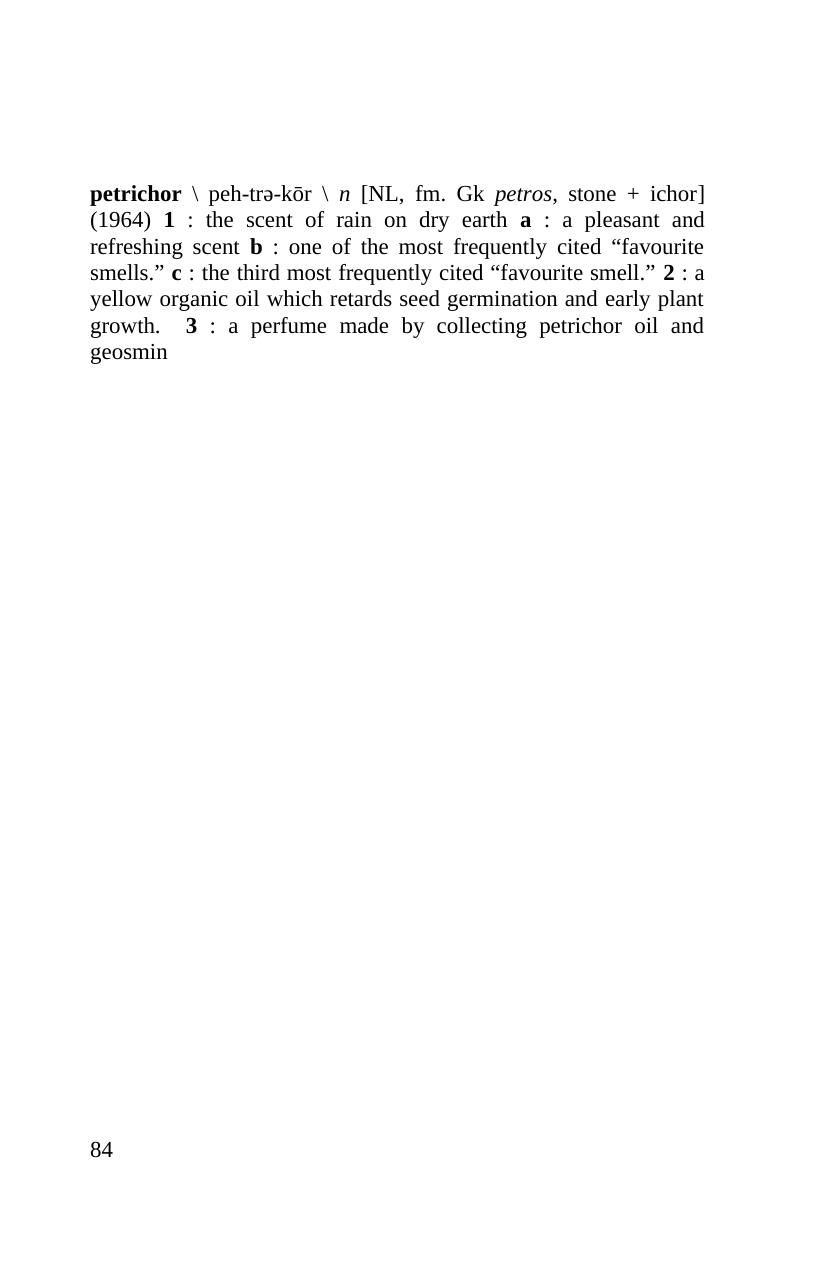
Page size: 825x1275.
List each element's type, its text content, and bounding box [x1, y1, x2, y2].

text petrichor \ peh-trə-kōr \ n [NL, fm. Gk petros, stone + ichor] (1964) 1 : the scent of rain on dry earth a : a pleasant and refreshing scent b : one of the most frequently cited “favourite smells.” c : the third most frequently cited “favourite smell.” 2 : a yellow organic oil which retards seed germination and early plant growth. 3 : a perfume made by collecting petrichor oil and geosmin [90, 180, 705, 364]
